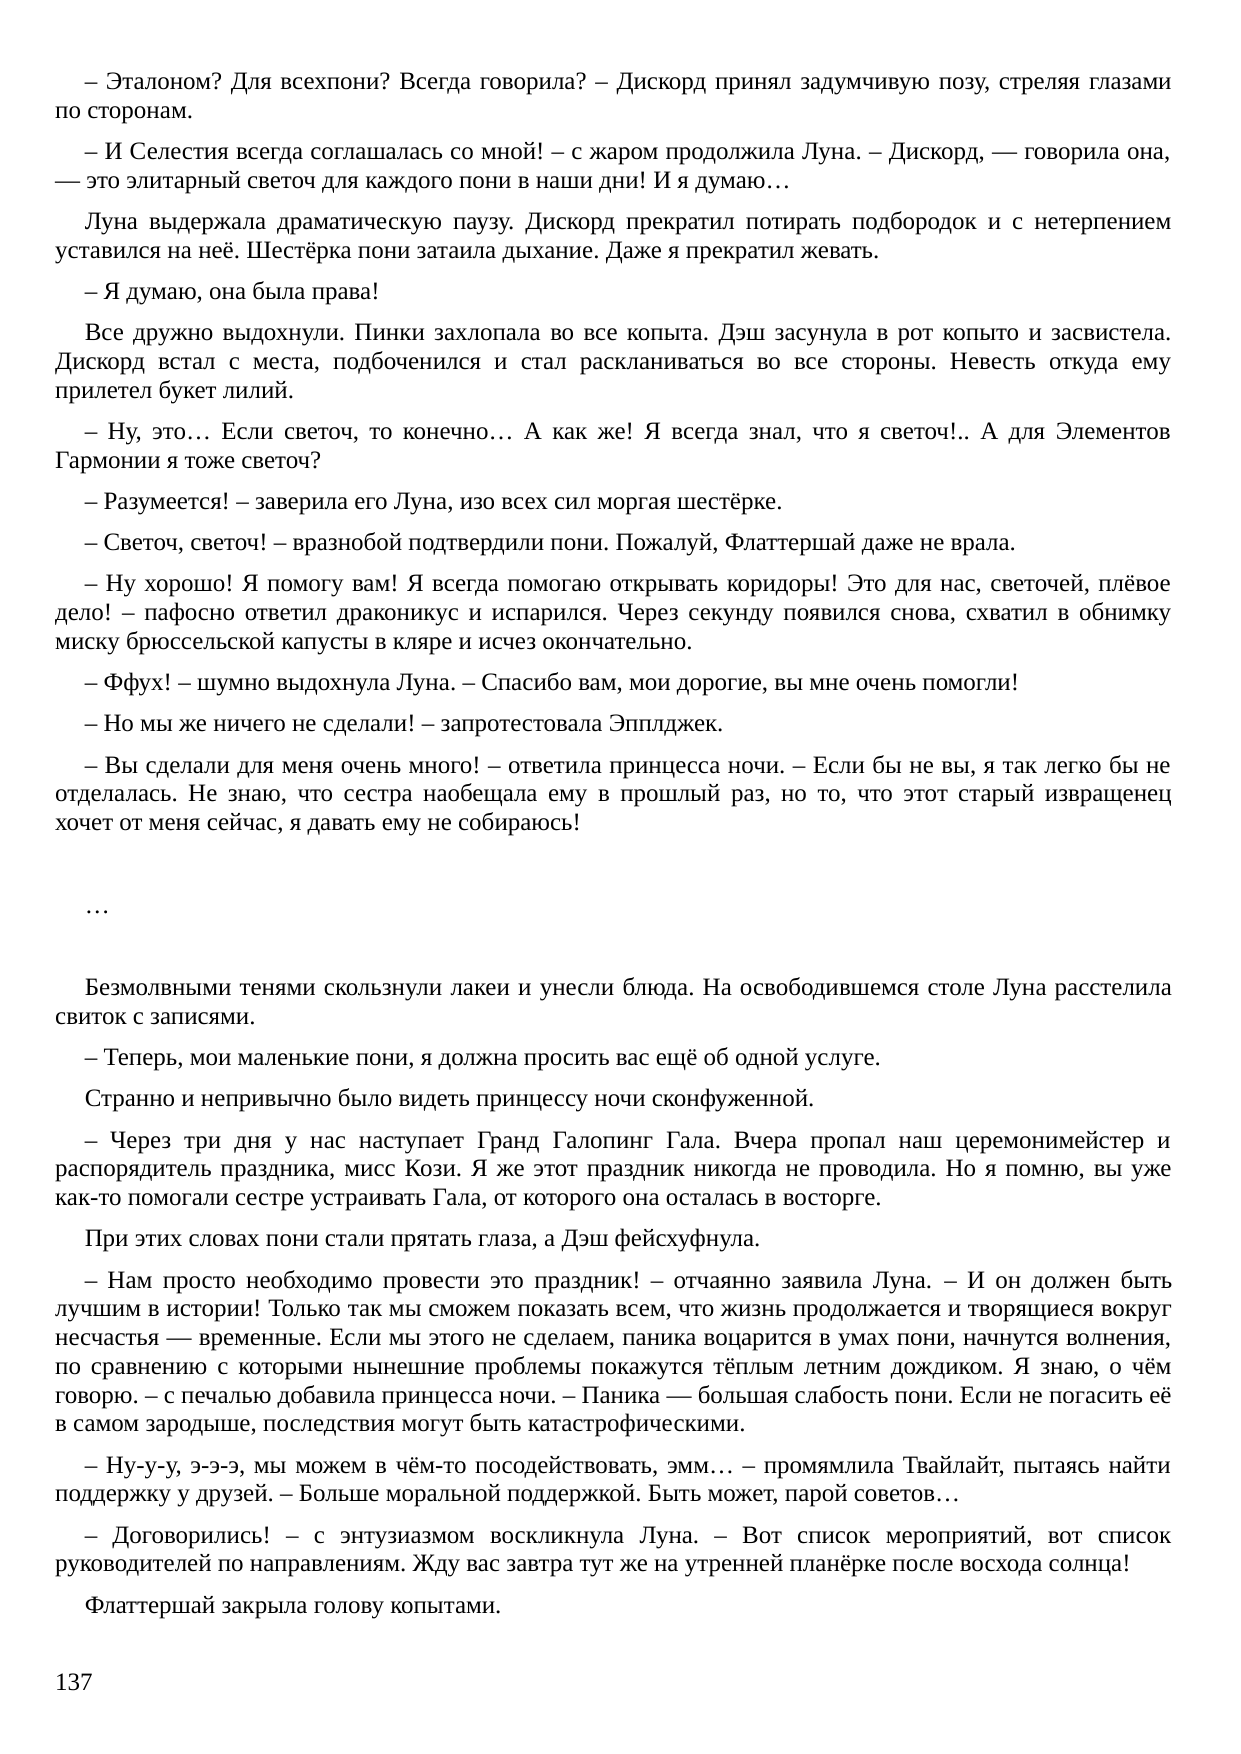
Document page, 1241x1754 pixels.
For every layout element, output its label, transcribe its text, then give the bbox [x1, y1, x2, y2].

text Флаттершай закрыла голову копытами. [55, 1590, 1173, 1618]
text Все дружно выдохнули. Пинки захлопала во все копыта. Дэш засунула в рот копыто и засвистела. Дискорд встал с места, подбоченился и стал раскланиваться во все стороны. Невесть откуда ему прилетел букет лилий. [55, 317, 1173, 403]
text Луна выдержала драматическую паузу. Дискорд прекратил потирать подбородок и с нетерпением уставился на неё. Шестёрка пони затаила дыхание. Даже я прекратил жевать. [55, 206, 1173, 263]
text – Я думаю, она была права! [55, 276, 1173, 305]
text – Договорились! – с энтузиазмом воскликнула Луна. – Вот список мероприятий, вот список руководителей по направлениям. Жду вас завтра тут же на утренней планёрке после восхода солнца! [55, 1520, 1173, 1577]
text При этих словах пони стали прятать глаза, а Дэш фейсхуфнула. [55, 1223, 1173, 1252]
text – Эталоном? Для всехпони? Всегда говорила? – Дискорд принял задумчивую позу, стреляя глазами по сторонам. [55, 66, 1173, 123]
text – Ффух! – шумно выдохнула Луна. – Спасибо вам, мои дорогие, вы мне очень помогли! [55, 667, 1173, 696]
text – Ну, это… Если светоч, то конечно… А как же! Я всегда знал, что я светоч!.. А для Элементов Гармонии я тоже светоч? [55, 416, 1173, 473]
text – Теперь, мои маленькие пони, я должна просить вас ещё об одной услуге. [55, 1042, 1173, 1071]
text – Ну-у-у, э-э-э, мы можем в чём-то посодействовать, эмм… – промямлила Твайлайт, пытаясь найти поддержку у друзей. – Больше моральной поддержкой. Быть может, парой советов… [55, 1450, 1173, 1507]
text – И Селестия всегда соглашалась со мной! – с жаром продолжила Луна. – Дискорд, — говорила она, — это элитарный светоч для каждого пони в наши дни! И я думаю… [55, 136, 1173, 193]
text – Светоч, светоч! – вразнобой подтвердили пони. Пожалуй, Флаттершай даже не врала. [55, 527, 1173, 556]
text – Через три дня у нас наступает Гранд Галопинг Гала. Вчера пропал наш церемонимейстер и распорядитель праздника, мисс Кози. Я же этот праздник никогда не проводила. Но я помню, вы уже как-то помогали сестре устраивать Гала, от которого она осталась в восторге. [55, 1125, 1173, 1211]
text – Но мы же ничего не сделали! – запротестовала Эпплджек. [55, 708, 1173, 737]
text – Нам просто необходимо провести это праздник! – отчаянно заявила Луна. – И он должен быть лучшим в истории! Только так мы сможем показать всем, что жизнь продолжается и творящиеся вокруг несчастья — временные. Если мы этого не сделаем, паника воцарится в умах пони, начнутся волнения, по сравнению с которыми нынешние проблемы покажутся тёплым летним дождиком. Я знаю, о чём говорю. – с печалью добавила принцесса ночи. – Паника — большая слабость пони. Если не погасить её в самом зародыше, последствия могут быть катастрофическими. [55, 1265, 1173, 1437]
text Странно и непривычно было видеть принцессу ночи сконфуженной. [55, 1083, 1173, 1112]
text Безмолвными тенями скользнули лакеи и унесли блюда. На освободившемся столе Луна расстелила свиток с записями. [55, 972, 1173, 1030]
text … [55, 890, 1173, 918]
text – Разумеется! – заверила его Луна, изо всех сил моргая шестёрке. [55, 486, 1173, 515]
text – Ну хорошо! Я помогу вам! Я всегда помогаю открывать коридоры! Это для нас, светочей, плёвое дело! – пафосно ответил драконикус и испарился. Через секунду появился снова, схватил в обнимку миску брюссельской капусты в кляре и исчез окончательно. [55, 568, 1173, 655]
text – Вы сделали для меня очень много! – ответила принцесса ночи. – Если бы не вы, я так легко бы не отделалась. Не знаю, что сестра наобещала ему в прошлый раз, но то, что этот старый извращенец хочет от меня сейчас, я давать ему не собираюсь! [55, 750, 1173, 836]
